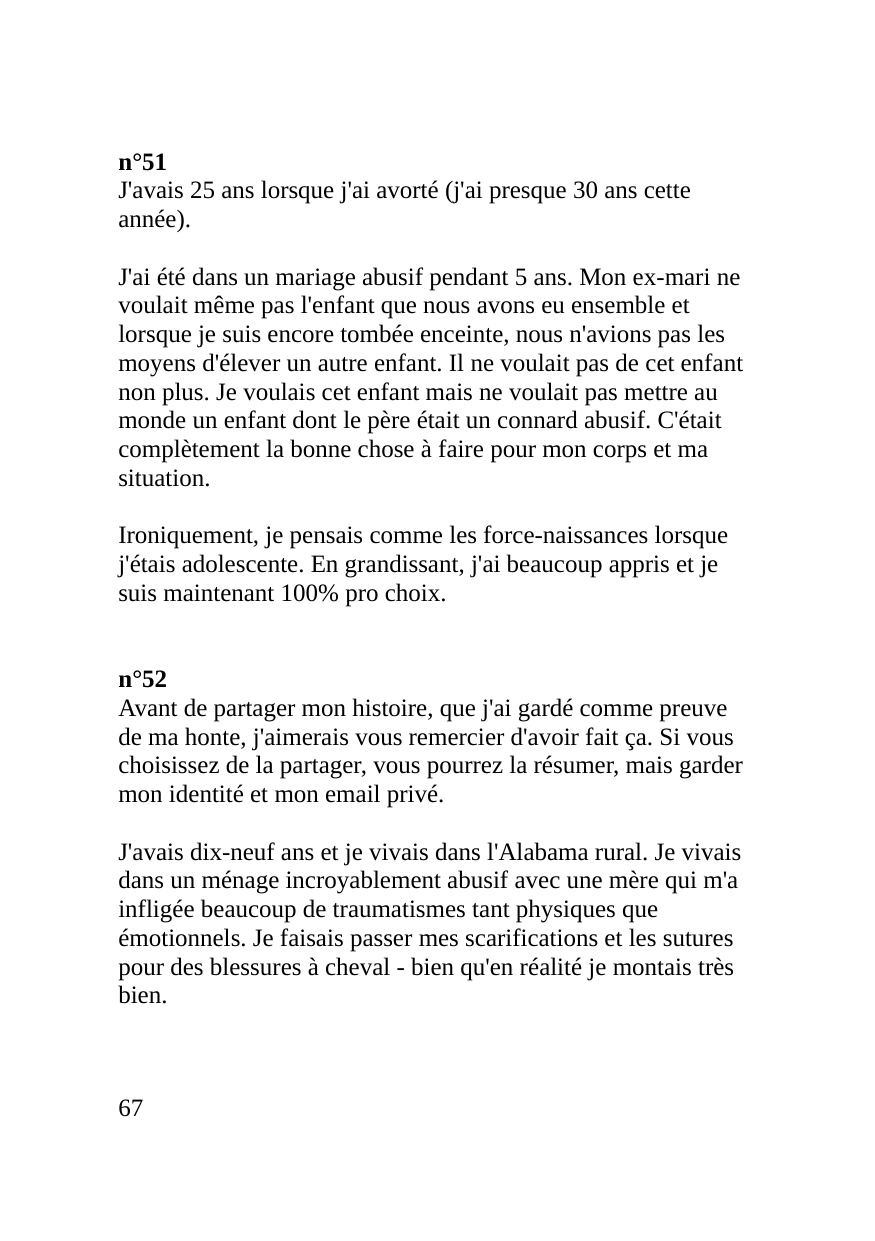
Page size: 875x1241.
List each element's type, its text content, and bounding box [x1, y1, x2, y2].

text n°52 [118, 664, 756, 693]
text J'avais 25 ans lorsque j'ai avorté (j'ai presque 30 ans cette année). [118, 176, 756, 233]
text Avant de partager mon histoire, que j'ai gardé comme preuve de ma honte, j'aimerais vous remercier d'avoir fait ça. Si vous choisissez de la partager, vous pourrez la résumer, mais garder mon identité et mon email privé. [118, 693, 756, 808]
text J'ai été dans un mariage abusif pendant 5 ans. Mon ex-mari ne voulait même pas l'enfant que nous avons eu ensemble et lorsque je suis encore tombée enceinte, nous n'avions pas les moyens d'élever un autre enfant. Il ne voulait pas de cet enfant non plus. Je voulais cet enfant mais ne voulait pas mettre au monde un enfant dont le père était un connard abusif. C'était complètement la bonne chose à faire pour mon corps et ma situation. [118, 262, 756, 492]
text n°51 [118, 147, 756, 176]
text J'avais dix-neuf ans et je vivais dans l'Alabama rural. Je vivais dans un ménage incroyablement abusif avec une mère qui m'a infligée beaucoup de traumatismes tant physiques que émotionnels. Je faisais passer mes scarifications et les sutures pour des blessures à cheval - bien qu'en réalité je montais très bien. [118, 837, 756, 1009]
text Ironiquement, je pensais comme les force-naissances lorsque j'étais adolescente. En grandissant, j'ai beaucoup appris et je suis maintenant 100% pro choix. [118, 521, 756, 607]
